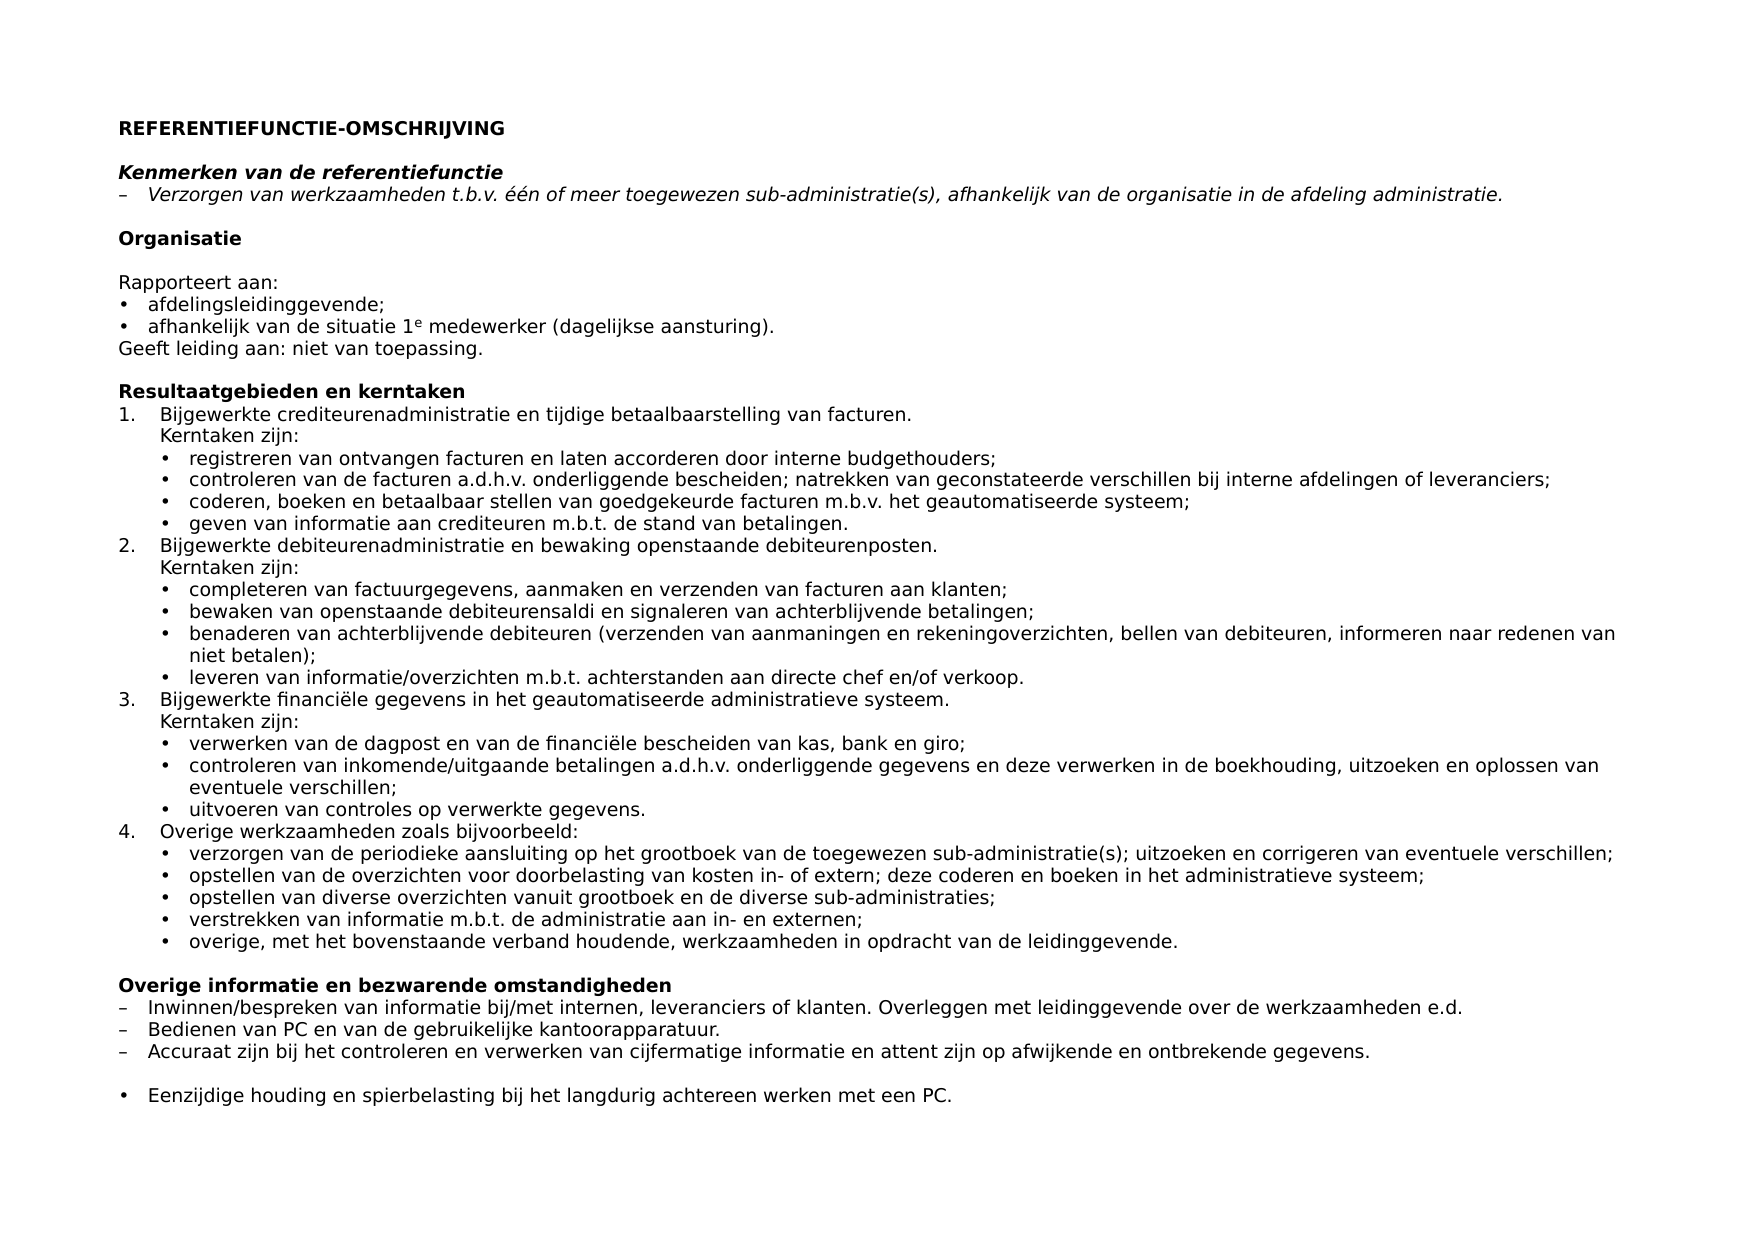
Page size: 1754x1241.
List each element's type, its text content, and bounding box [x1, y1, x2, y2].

text • overige, met het bovenstaande verband houdende, werkzaamheden in opdracht van de leidinggevende. [159, 931, 1636, 953]
text • opstellen van diverse overzichten vanuit grootboek en de diverse sub-administraties; [159, 887, 1636, 909]
text • leveren van informatie/overzichten m.b.t. achterstanden aan directe chef en/of verkoop. [159, 667, 1636, 689]
text • coderen, boeken en betaalbaar stellen van goedgekeurde facturen m.b.v. het geautomatiseerde systeem; [159, 491, 1636, 513]
text 3. Bijgewerkte financiële gegevens in het geautomatiseerde administratieve systeem. [118, 689, 1636, 711]
text Kenmerken van de referentiefunctie [118, 162, 1636, 184]
text – Verzorgen van werkzaamheden t.b.v. één of meer toegewezen sub-administratie(s), afhankelijk van de organisatie in de afdeling administratie. [118, 184, 1636, 206]
text • registreren van ontvangen facturen en laten accorderen door interne budgethouders; [159, 447, 1636, 469]
text Geeft leiding aan: niet van toepassing. [118, 338, 1636, 359]
text • verzorgen van de periodieke aansluiting op het grootboek van de toegewezen sub-administratie(s); uitzoeken en corrigeren van eventuele verschillen; [159, 843, 1636, 865]
text Organisatie [118, 228, 1636, 250]
text – Inwinnen/bespreken van informatie bij/met internen, leveranciers of klanten. Overleggen met leidinggevende over de werkzaamheden e.d. [118, 997, 1636, 1019]
text Kerntaken zijn: [159, 425, 1636, 447]
text 2. Bijgewerkte debiteurenadministratie en bewaking openstaande debiteurenposten. [118, 535, 1636, 557]
text – Bedienen van PC en van de gebruikelijke kantoorapparatuur. [118, 1019, 1636, 1041]
text • verwerken van de dagpost en van de financiële bescheiden van kas, bank en giro; [159, 733, 1636, 755]
text • verstrekken van informatie m.b.t. de administratie aan in- en externen; [159, 909, 1636, 931]
text Rapporteert aan: [118, 272, 1636, 294]
text Resultaatgebieden en kerntaken [118, 381, 1636, 403]
text • uitvoeren van controles op verwerkte gegevens. [159, 799, 1636, 821]
text – Accuraat zijn bij het controleren en verwerken van cijfermatige informatie en attent zijn op afwijkende en ontbrekende gegevens. [118, 1041, 1636, 1063]
text 4. Overige werkzaamheden zoals bijvoorbeeld: [118, 821, 1636, 843]
text Kerntaken zijn: [159, 711, 1636, 733]
text • afdelingsleidinggevende; [118, 294, 1636, 316]
text Overige informatie en bezwarende omstandigheden [118, 975, 1636, 997]
text • afhankelijk van de situatie 1e medewerker (dagelijkse aansturing). [118, 316, 1636, 338]
text • Eenzijdige houding en spierbelasting bij het langdurig achtereen werken met een PC. [118, 1084, 1636, 1107]
text • bewaken van openstaande debiteurensaldi en signaleren van achterblijvende betalingen; [159, 601, 1636, 623]
text • benaderen van achterblijvende debiteuren (verzenden van aanmaningen en rekeningoverzichten, bellen van debiteuren, informeren naar redenen van niet betalen); [159, 623, 1636, 667]
text Kerntaken zijn: [159, 557, 1636, 579]
text • completeren van factuurgegevens, aanmaken en verzenden van facturen aan klanten; [159, 579, 1636, 601]
text • controleren van de facturen a.d.h.v. onderliggende bescheiden; natrekken van geconstateerde verschillen bij interne afdelingen of leveranciers; [159, 469, 1636, 491]
subtitle REFERENTIEFUNCTIE-OMSCHRIJVING [118, 118, 1636, 140]
text • controleren van inkomende/uitgaande betalingen a.d.h.v. onderliggende gegevens en deze verwerken in de boekhouding, uitzoeken en oplossen van eventuele verschillen; [159, 755, 1636, 799]
text • geven van informatie aan crediteuren m.b.t. de stand van betalingen. [159, 513, 1636, 535]
text • opstellen van de overzichten voor doorbelasting van kosten in- of extern; deze coderen en boeken in het administratieve systeem; [159, 865, 1636, 887]
text 1. Bijgewerkte crediteurenadministratie en tijdige betaalbaarstelling van facturen. [118, 403, 1636, 425]
